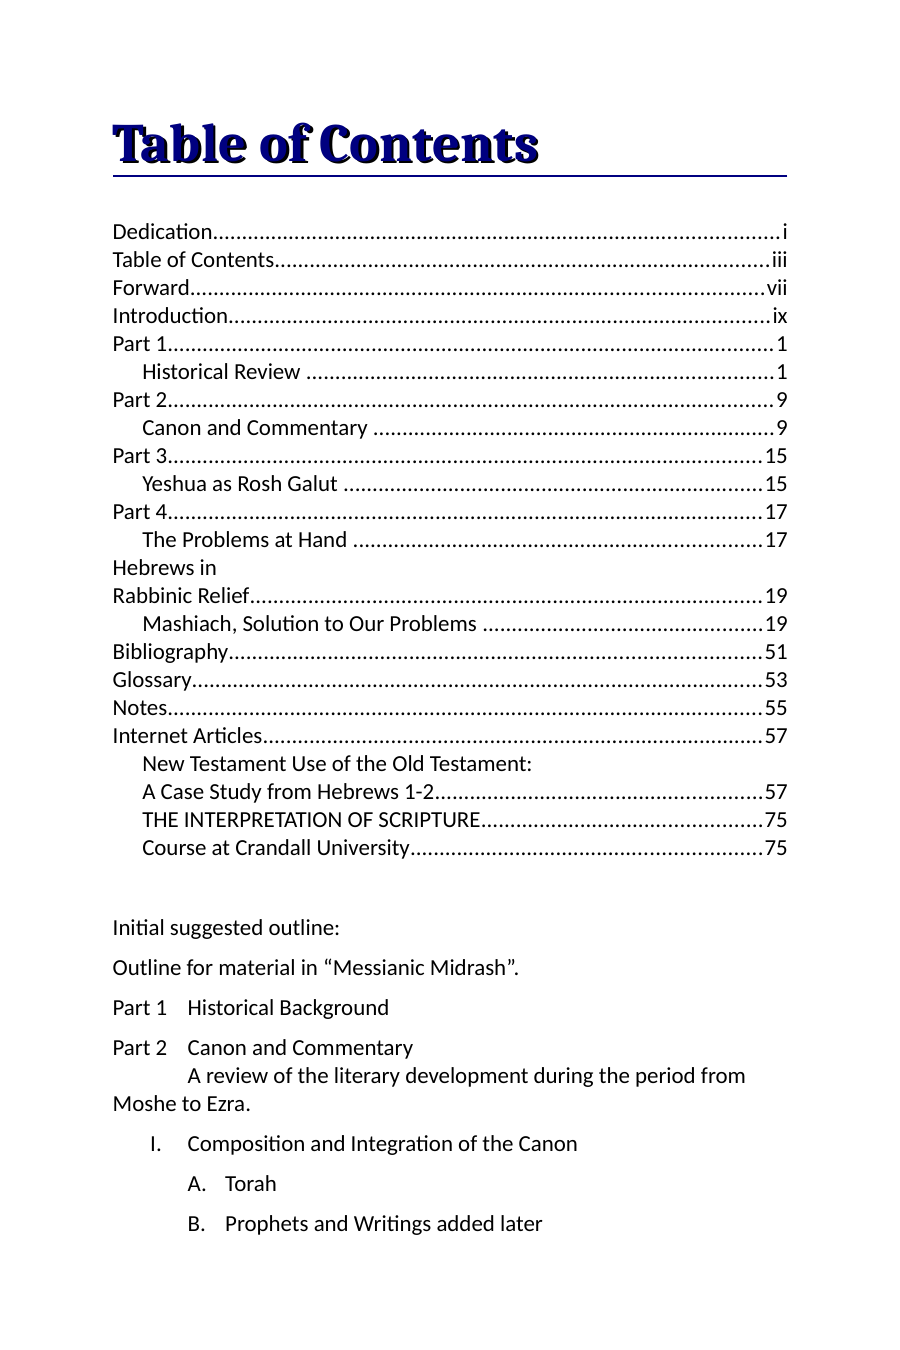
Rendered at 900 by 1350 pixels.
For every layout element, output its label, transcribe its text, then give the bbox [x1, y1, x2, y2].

text Course at Crandall University 75 [142, 833, 787, 861]
title Table of Contents [112, 112, 787, 177]
text New Testament Use of the Old Testament: A Case Study from Hebrews 1-2 57 [142, 749, 787, 805]
list Composition and Integration of the Canon [150, 1129, 787, 1157]
text Glossary 53 [112, 665, 787, 693]
text Initial suggested outline: [112, 913, 787, 941]
text Historical Review 1 [142, 357, 787, 385]
text Forward vii [112, 273, 787, 301]
text Part 2 9 [112, 385, 787, 413]
text The Problems at Hand 17 [142, 525, 787, 553]
text THE INTERPRETATION OF SCRIPTURE 75 [142, 805, 787, 833]
text Bibliography 51 [112, 637, 787, 665]
text Part 4 17 [112, 497, 787, 525]
text Part 3 15 [112, 441, 787, 469]
text Internet Articles 57 [112, 721, 787, 749]
text Canon and Commentary 9 [142, 413, 787, 441]
text Yeshua as Rosh Galut 15 [142, 469, 787, 497]
text Hebrews in Rabbinic Relief 19 [112, 553, 787, 609]
list Torah [187, 1169, 787, 1197]
text Outline for material in “Messianic Midrash”. [112, 953, 787, 981]
text Introduction ix [112, 301, 787, 329]
text Table of Contents iii [112, 245, 787, 273]
text Part 2 Canon and Commentary A review of the literary development during the period from Moshe to Ezra. [112, 1033, 787, 1117]
text Dedication i [112, 217, 787, 245]
text Notes 55 [112, 693, 787, 721]
text Mashiach, Solution to Our Problems 19 [142, 609, 787, 637]
text Part 1 Historical Background [112, 993, 787, 1021]
text Part 1 1 [112, 329, 787, 357]
list Prophets and Writings added later [187, 1209, 787, 1237]
